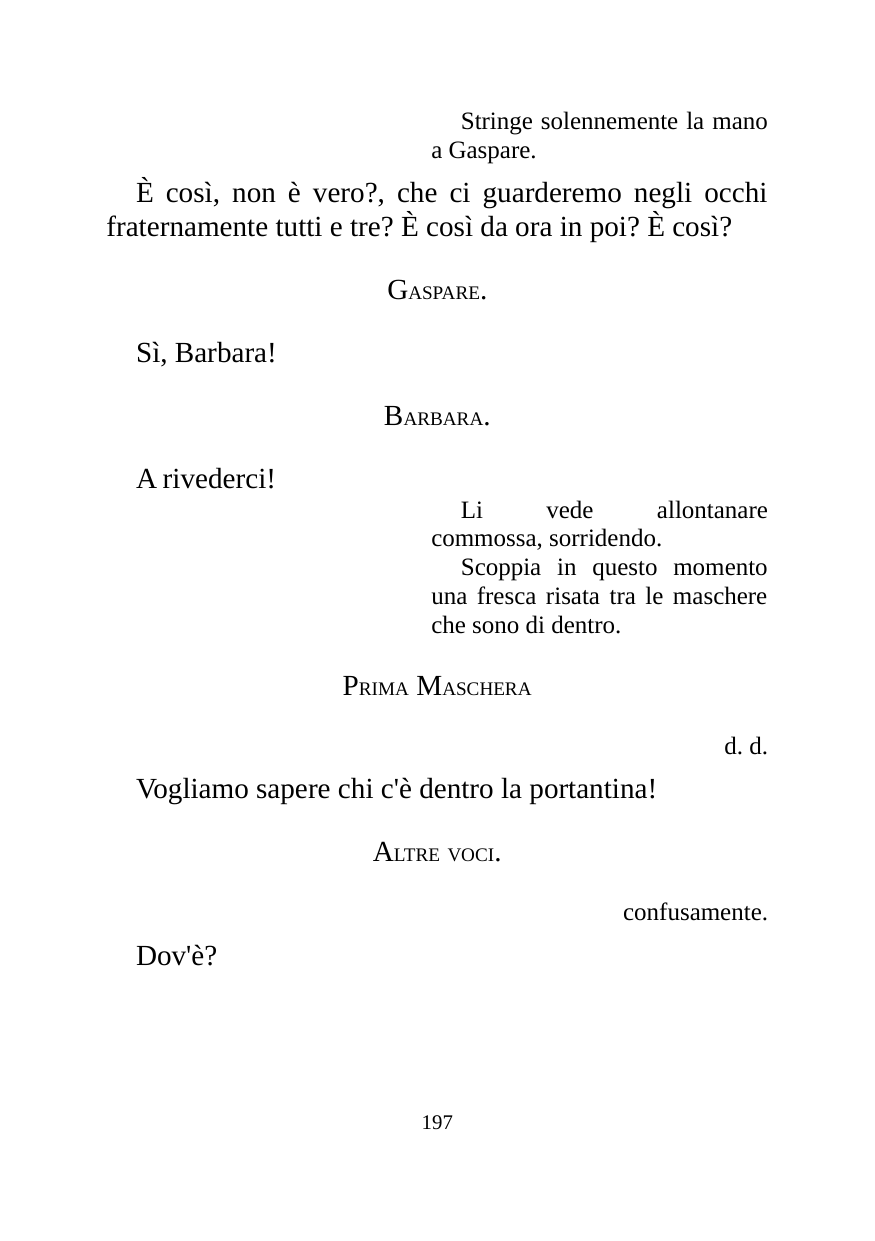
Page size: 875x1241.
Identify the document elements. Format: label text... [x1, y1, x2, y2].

text d. d. [431, 731, 768, 760]
text Barbara. [106, 398, 768, 432]
text È così, non è vero?, che ci guarderemo negli occhi fraternamente tutti e tre? È così da ora in poi? È così? [106, 176, 768, 243]
text A rivederci! [106, 461, 768, 495]
text Dov'è? [106, 938, 768, 972]
text Vogliamo sapere chi c'è dentro la portantina! [106, 771, 768, 805]
text Li vede allontanare commossa, sorridendo. [431, 495, 768, 552]
text Stringe solennemente la mano a Gaspare. [431, 106, 768, 164]
text Prima Maschera [106, 668, 768, 701]
text confusamente. [431, 897, 768, 926]
text Scoppia in questo momento una fresca risata tra le maschere che sono di dentro. [431, 552, 768, 638]
text Altre voci. [106, 834, 768, 868]
text Sì, Barbara! [106, 335, 768, 369]
text Gaspare. [106, 272, 768, 306]
